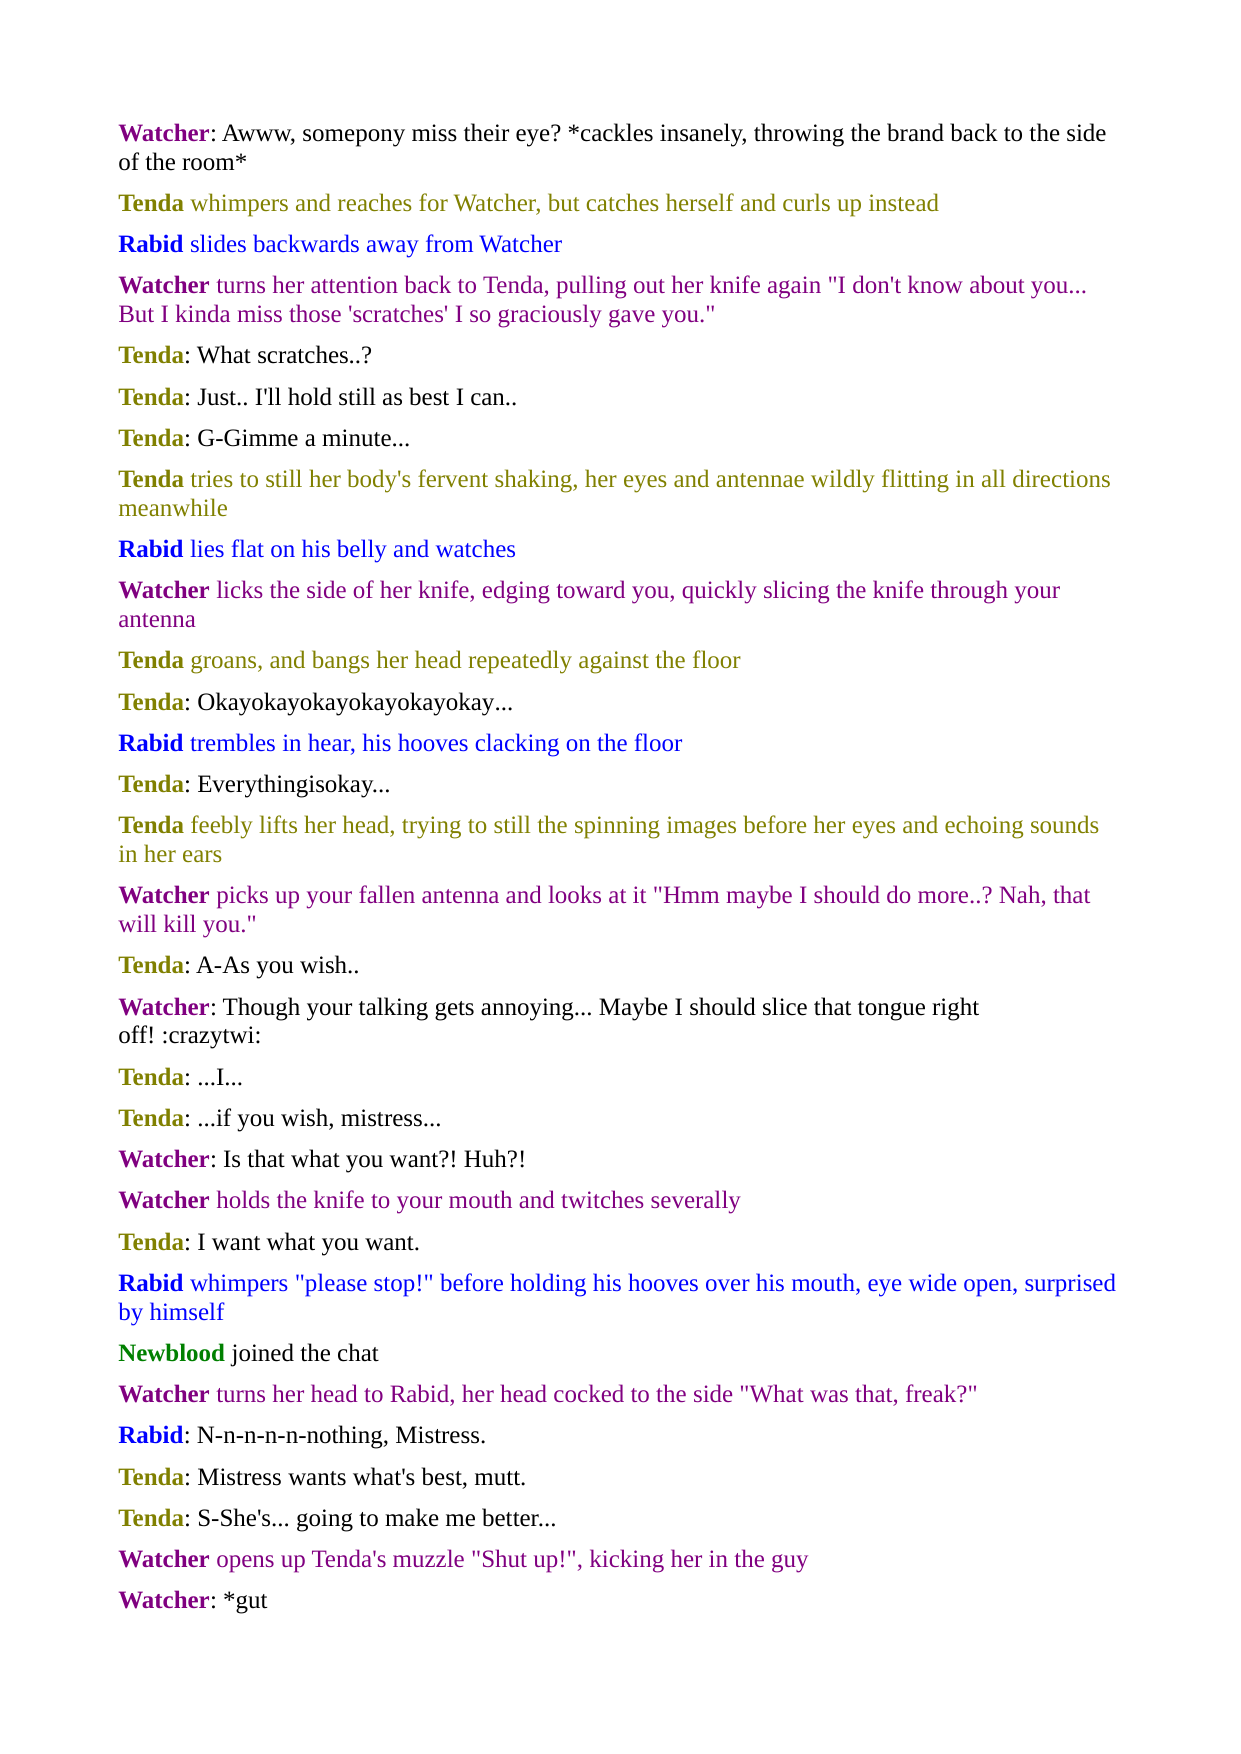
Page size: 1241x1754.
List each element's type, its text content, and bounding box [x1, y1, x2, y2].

text Rabid lies flat on his belly and watches [118, 534, 1122, 563]
text Rabid slides backwards away from Watcher [118, 229, 1122, 258]
text Tenda: G-Gimme a minute... [118, 423, 1122, 452]
text Tenda: ...I... [118, 1062, 1122, 1091]
text Rabid: N-n-n-n-n-nothing, Mistress. [118, 1421, 1122, 1449]
text Tenda groans, and bangs her head repeatedly against the floor [118, 646, 1122, 674]
text Tenda: S-She's... going to make me better... [118, 1503, 1122, 1532]
text Newblood joined the chat [118, 1338, 1122, 1367]
text Tenda: Everythingisokay... [118, 769, 1122, 798]
text Tenda: Okayokayokayokayokayokay​... [118, 687, 1122, 716]
text Tenda: I want what you want. [118, 1227, 1122, 1256]
text Watcher turns her attention back to Tenda, pulling out her knife again "I don't know about you... But I kinda miss those 'scratches' I so graciously gave you." [118, 271, 1122, 328]
text Tenda tries to still her body's fervent shaking, her eyes and antennae wildly flitting in all directions meanwhile [118, 464, 1122, 522]
text Watcher picks up your fallen antenna and looks at it "Hmm maybe I should do more..? Nah, that will kill you." [118, 881, 1122, 938]
text Tenda: What scratches..? [118, 341, 1122, 369]
text Watcher: Though your talking gets annoying... Maybe I should slice that tongue right off! :crazytwi: [118, 992, 1122, 1049]
text Watcher holds the knife to your mouth and twitches severally [118, 1186, 1122, 1214]
text Watcher licks the side of her knife, edging toward you, quickly slicing the knife through your antenna [118, 576, 1122, 633]
text Watcher opens up Tenda's muzzle "Shut up!", kicking her in the guy [118, 1544, 1122, 1573]
text Rabid whimpers "please stop!" before holding his hooves over his mouth, eye wide open, surprised by himself [118, 1268, 1122, 1326]
text Tenda whimpers and reaches for Watcher, but catches herself and curls up instead [118, 188, 1122, 217]
text Tenda: ...if you wish, mistress... [118, 1103, 1122, 1132]
text Rabid trembles in hear, his hooves clacking on the floor [118, 728, 1122, 757]
text Watcher: *gut [118, 1586, 1122, 1614]
text Watcher: Awww, somepony miss their eye? *cackles insanely, throwing the brand back to the side of the room* [118, 118, 1122, 176]
text Tenda: Just.. I'll hold still as best I can.. [118, 382, 1122, 411]
text Watcher: Is that what you want?! Huh?! [118, 1144, 1122, 1173]
text Watcher turns her head to Rabid, her head cocked to the side "What was that, freak?" [118, 1379, 1122, 1408]
text Tenda feebly lifts her head, trying to still the spinning images before her eyes and echoing sounds in her ears [118, 811, 1122, 868]
text Tenda: Mistress wants what's best, mutt. [118, 1462, 1122, 1491]
text Tenda: A-As you wish.. [118, 951, 1122, 979]
